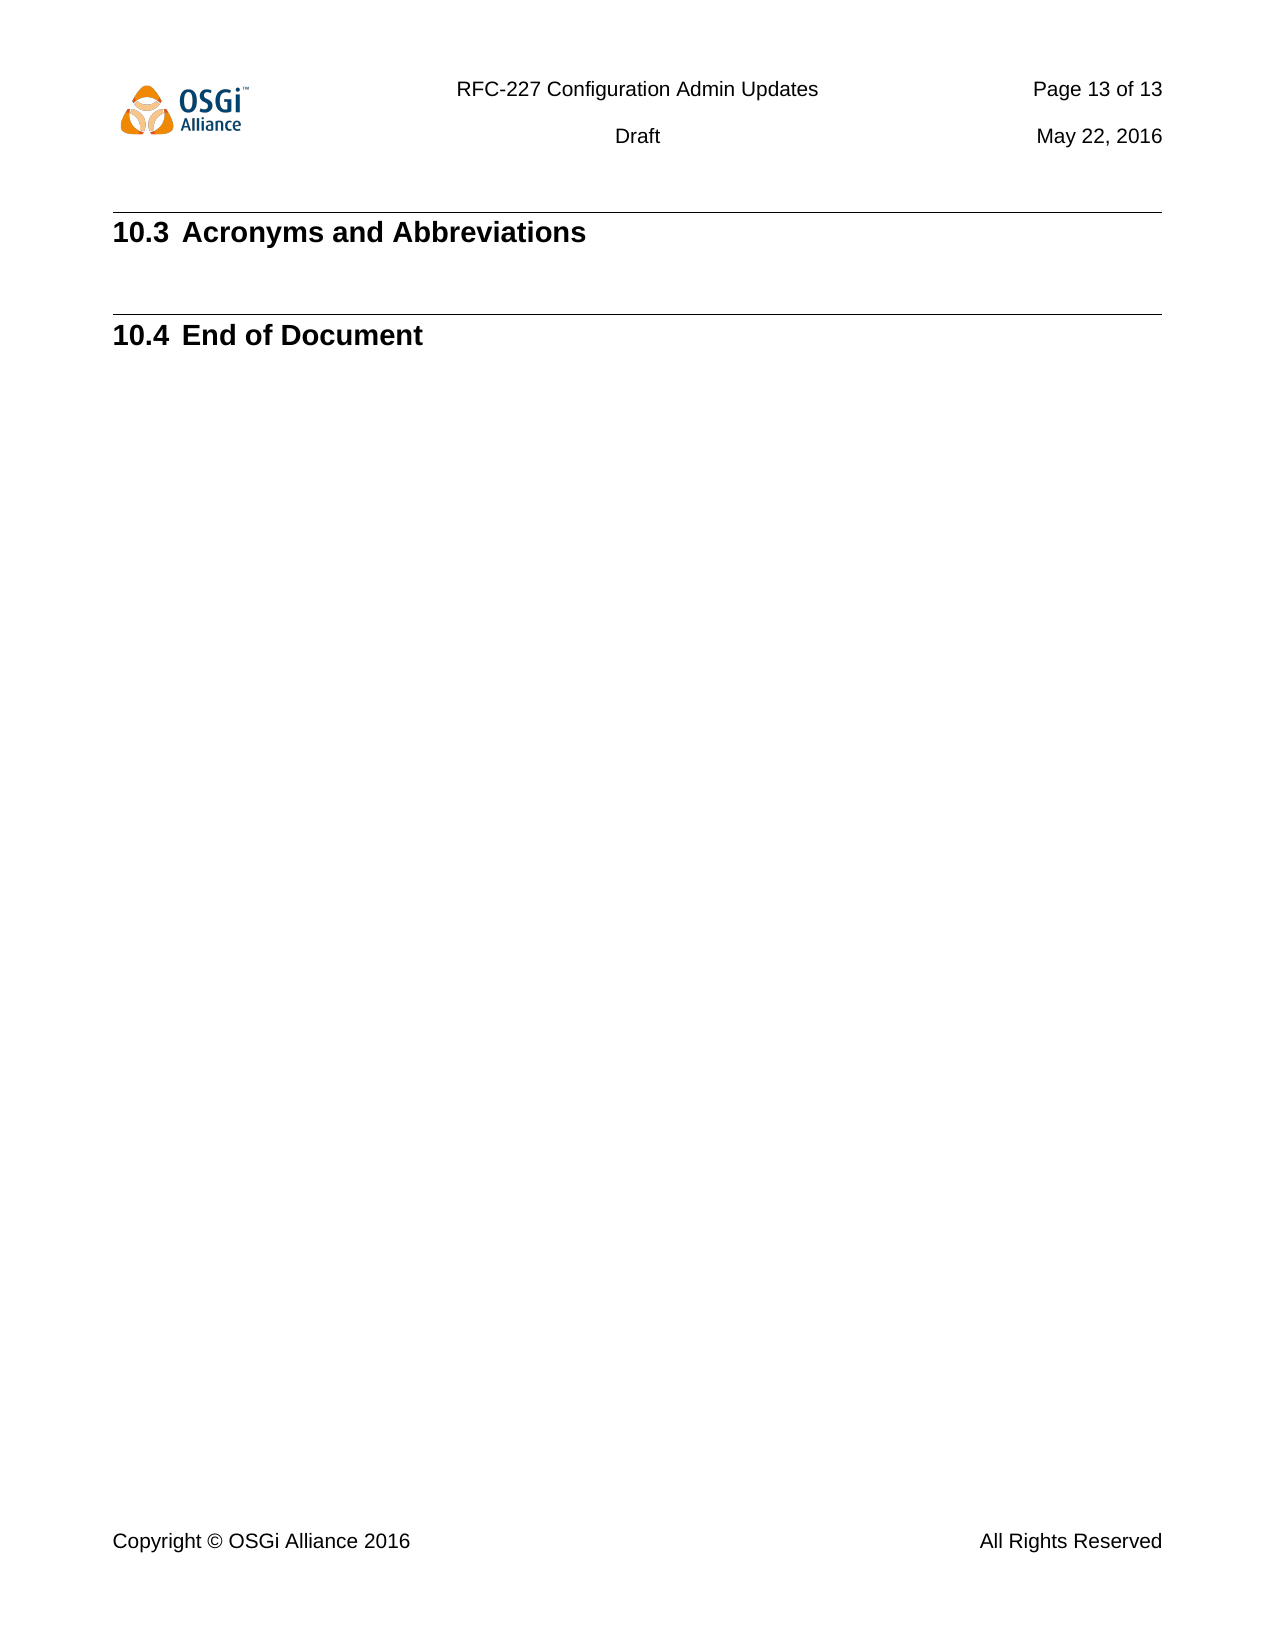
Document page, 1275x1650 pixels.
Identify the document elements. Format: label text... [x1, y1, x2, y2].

picture [113, 78, 257, 142]
subtitle Acronyms and Abbreviations [112, 213, 1162, 249]
subtitle End of Document [112, 315, 1162, 351]
